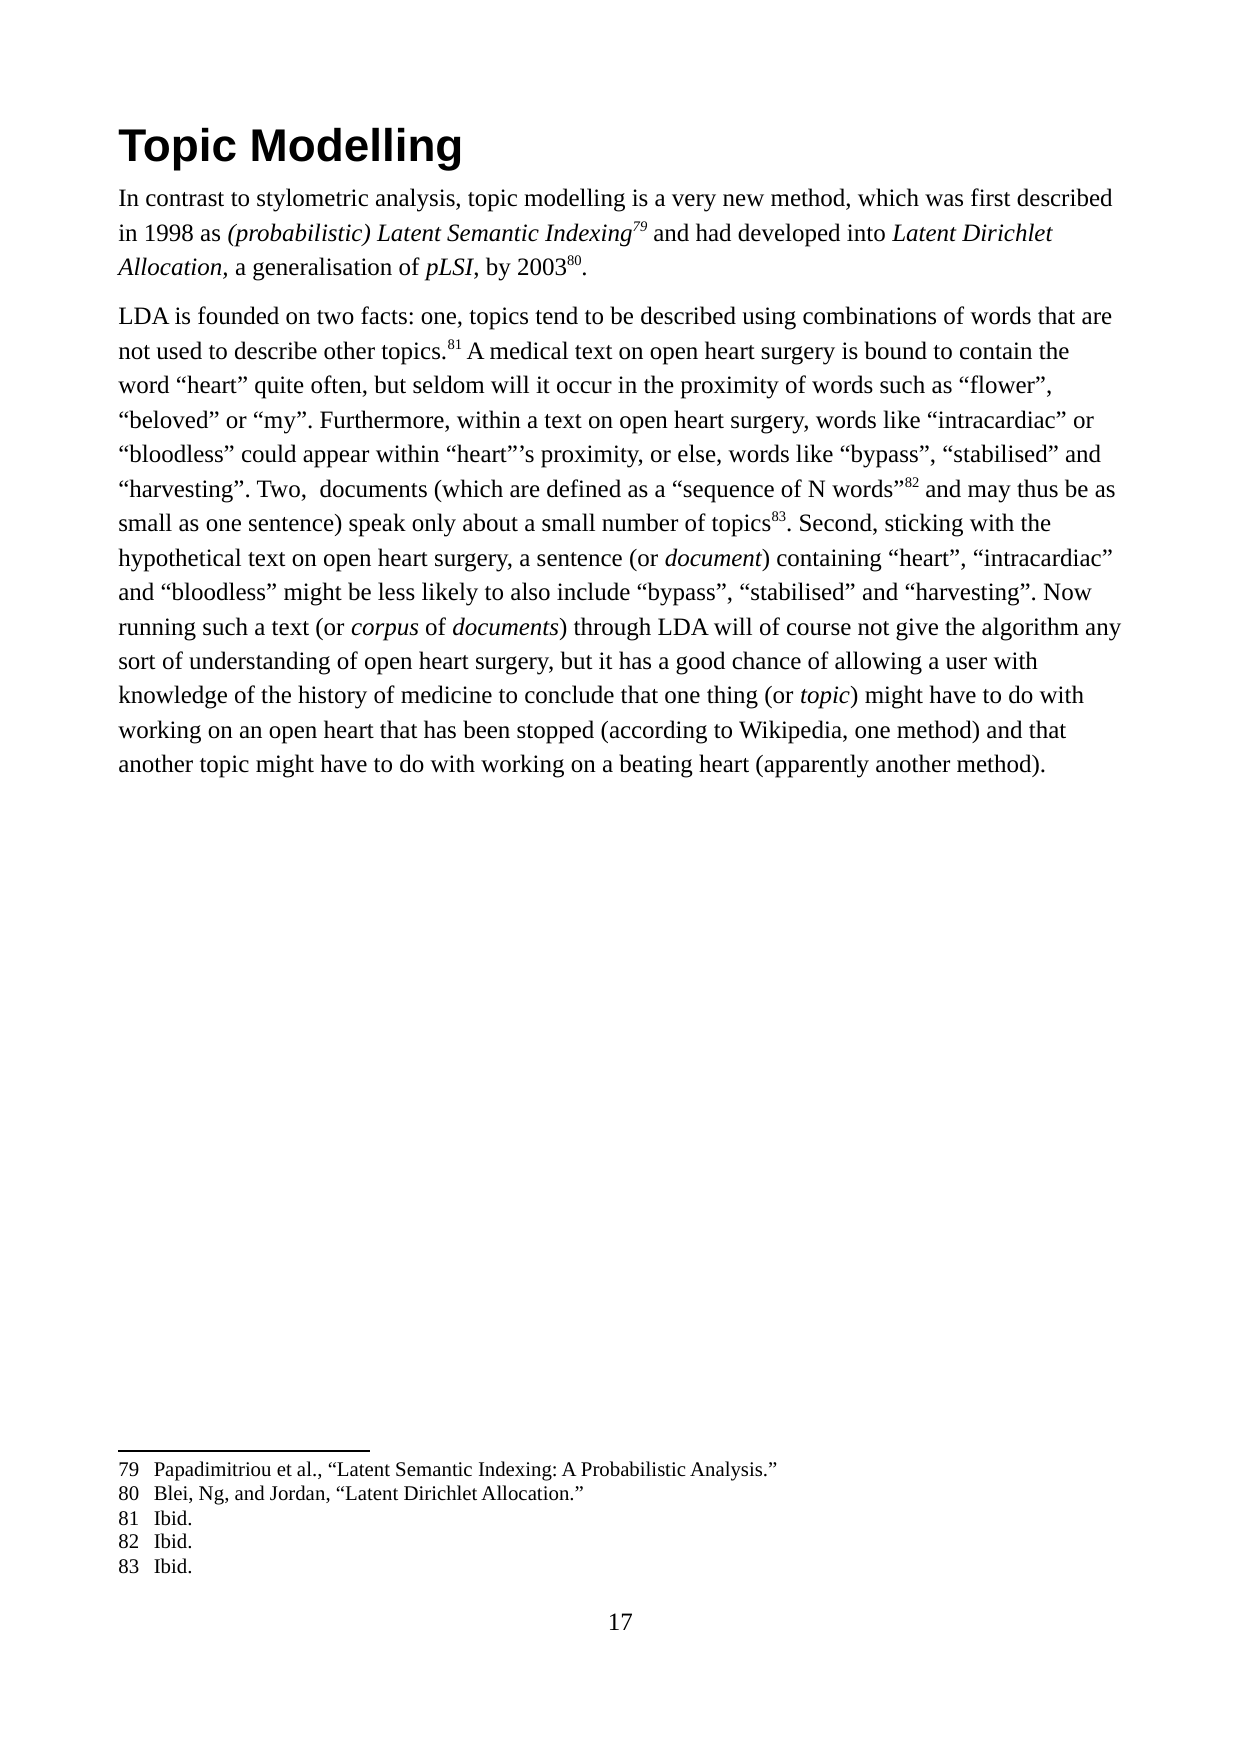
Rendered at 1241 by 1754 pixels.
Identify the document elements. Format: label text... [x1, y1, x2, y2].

text Blei, Ng, and Jordan, “Latent Dirichlet Allocation.” [118, 1481, 1122, 1505]
subtitle Topic Modelling [118, 118, 1122, 171]
text LDA is founded on two facts: one, topics tend to be described using combinations of words that are not used to describe other topics. A medical text on open heart surgery is bound to contain the word “heart” quite often, but seldom will it occur in the proximity of words such as “flower”, “beloved” or “my”. Furthermore, within a text on open heart surgery, words like “intracardiac” or “bloodless” could appear within “heart”’s proximity, or else, words like “bypass”, “stabilised” and “harvesting”. Two, documents (which are defined as a “sequence of N words” and may thus be as small as one sentence) speak only about a small number of topics. Second, sticking with the hypothetical text on open heart surgery, a sentence (or document) containing “heart”, “intracardiac” and “bloodless” might be less likely to also include “bypass”, “stabilised” and “harvesting”. Now running such a text (or corpus of documents) through LDA will of course not give the algorithm any sort of understanding of open heart surgery, but it has a good chance of allowing a user with knowledge of the history of medicine to conclude that one thing (or topic) might have to do with working on an open heart that has been stopped (according to Wikipedia, one method) and that another topic might have to do with working on a beating heart (apparently another method). [118, 301, 1122, 778]
text Ibid. [118, 1505, 1122, 1529]
text Papadimitriou et al., “Latent Semantic Indexing: A Probabilistic Analysis.” [118, 1457, 1122, 1481]
text Ibid. [118, 1553, 1122, 1578]
text Ibid. [118, 1529, 1122, 1553]
text In contrast to stylometric analysis, topic modelling is a very new method, which was first described in 1998 as (probabilistic) Latent Semantic Indexing and had developed into Latent Dirichlet Allocation, a generalisation of pLSI, by 2003. [118, 183, 1122, 281]
